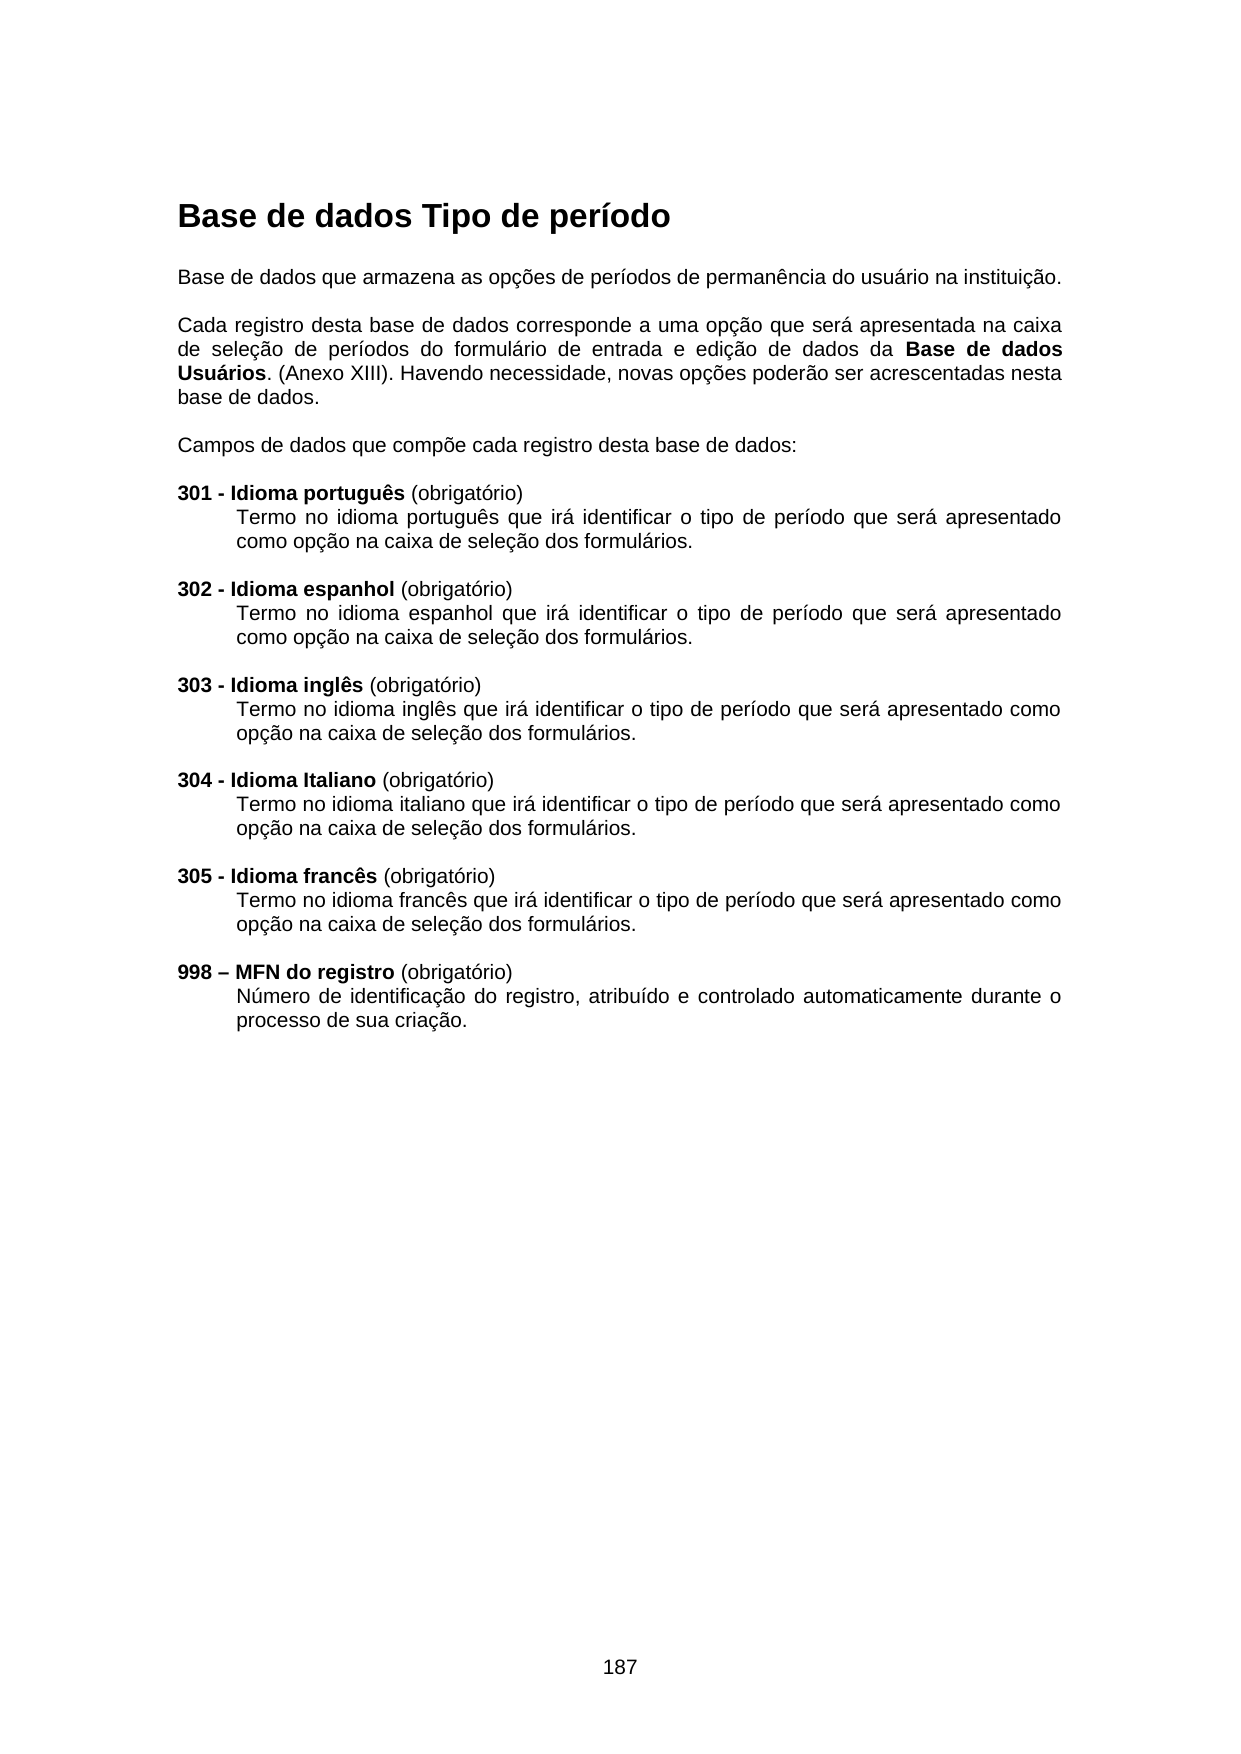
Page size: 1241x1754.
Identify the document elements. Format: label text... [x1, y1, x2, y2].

text Número de identificação do registro, atribuído e controlado automaticamente durante o processo de sua criação. [236, 984, 1063, 1032]
text 304 - Idioma Italiano (obrigatório) [177, 768, 1063, 792]
text 302 - Idioma espanhol (obrigatório) [177, 577, 1063, 601]
text Termo no idioma francês que irá identificar o tipo de período que será apresentado como opção na caixa de seleção dos formulários. [236, 888, 1063, 936]
text 305 - Idioma francês (obrigatório) [177, 864, 1063, 888]
text Termo no idioma italiano que irá identificar o tipo de período que será apresentado como opção na caixa de seleção dos formulários. [236, 792, 1063, 840]
subtitle Base de dados Tipo de período [177, 197, 1063, 235]
text 998 – MFN do registro (obrigatório) [177, 960, 1063, 984]
text Termo no idioma inglês que irá identificar o tipo de período que será apresentado como opção na caixa de seleção dos formulários. [236, 696, 1063, 744]
text 301 - Idioma português (obrigatório) [177, 481, 1063, 505]
text Termo no idioma português que irá identificar o tipo de período que será apresentado como opção na caixa de seleção dos formulários. [236, 505, 1063, 553]
text Campos de dados que compõe cada registro desta base de dados: [177, 433, 1063, 457]
text 303 - Idioma inglês (obrigatório) [177, 672, 1063, 696]
text Base de dados que armazena as opções de períodos de permanência do usuário na instituição. [177, 265, 1063, 289]
text Cada registro desta base de dados corresponde a uma opção que será apresentada na caixa de seleção de períodos do formulário de entrada e edição de dados da Base de dados Usuários. (Anexo XIII). Havendo necessidade, novas opções poderão ser acrescentadas nesta base de dados. [177, 313, 1063, 409]
text Termo no idioma espanhol que irá identificar o tipo de período que será apresentado como opção na caixa de seleção dos formulários. [236, 601, 1063, 648]
